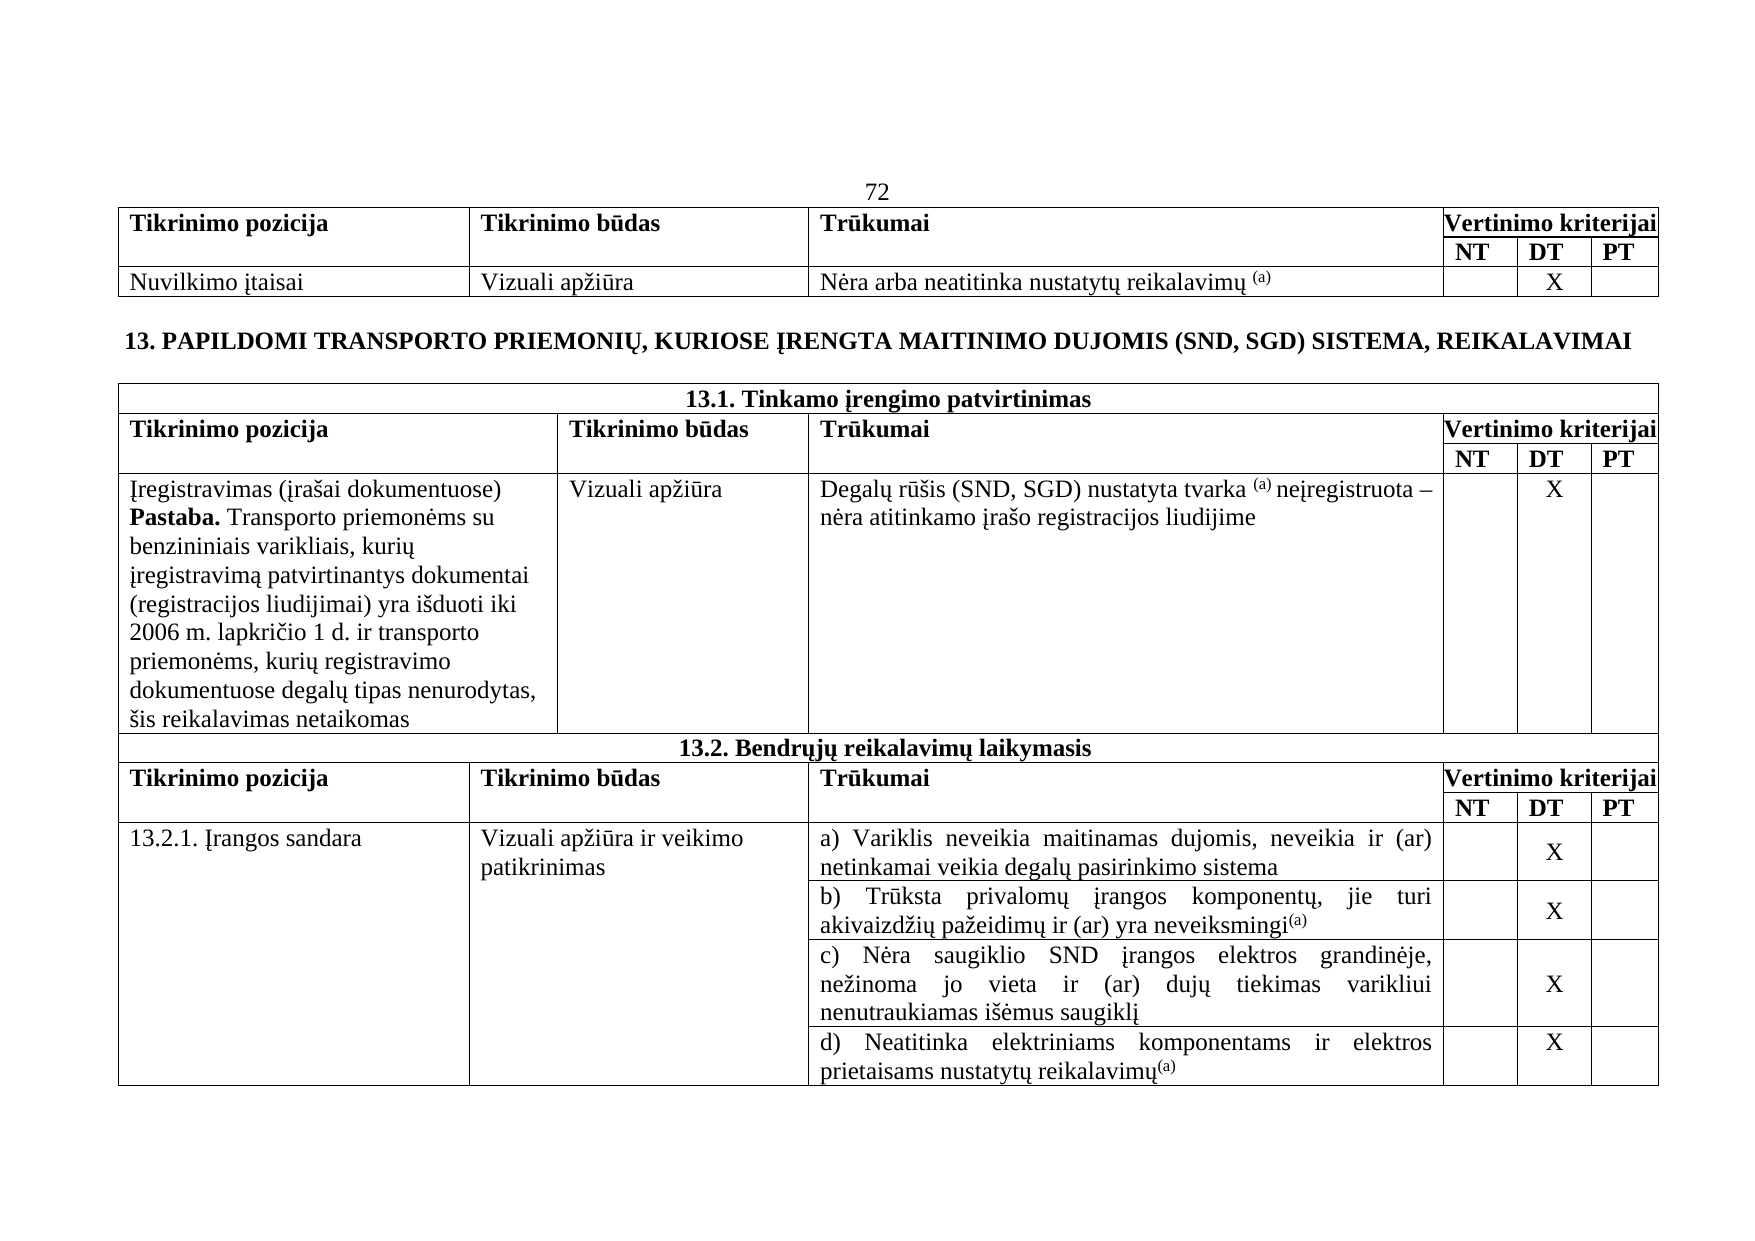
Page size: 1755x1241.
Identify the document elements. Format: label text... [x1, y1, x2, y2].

table_cell Vertinimo kriterijai [1444, 414, 1658, 443]
table_cell X [1518, 940, 1591, 1026]
table_cell [1444, 881, 1517, 939]
table_cell [1592, 940, 1658, 1026]
table_cell Vertinimo kriterijai [1444, 208, 1658, 236]
table_cell [1592, 823, 1658, 880]
table_cell PT [1592, 793, 1658, 822]
table_cell a) Variklis neveikia maitinamas dujomis, neveikia ir (ar) netinkamai veikia degalų pasirinkimo sistema [809, 823, 1443, 880]
table_cell Nėra arba neatitinka nustatytų reikalavimų (a) [809, 267, 1443, 296]
table_cell Įregistravimas (įrašai dokumentuose) Pastaba. Transporto priemonėms su benzininiais varikliais, kurių įregistravimą patvirtinantys dokumentai (registracijos liudijimai) yra išduoti iki 2006 m. lapkričio 1 d. ir transporto priemonėms, kurių registravimo dokumentuose degalų tipas nenurodytas, šis reikalavimas netaikomas [119, 474, 557, 732]
table_cell b) Trūksta privalomų įrangos komponentų, jie turi akivaizdžių pažeidimų ir (ar) yra neveiksmingi(a) [809, 881, 1443, 939]
table_cell 13.2. Bendrųjų reikalavimų laikymasis [119, 734, 1658, 762]
table_cell Tikrinimo pozicija [119, 763, 469, 822]
table_cell Vizuali apžiūra ir veikimo patikrinimas [470, 823, 808, 1085]
table_cell [1592, 881, 1658, 939]
table_cell [1592, 1027, 1658, 1085]
table_cell Tikrinimo pozicija [119, 414, 557, 473]
table_cell Trūkumai [809, 208, 1443, 266]
table_cell Vizuali apžiūra [558, 474, 808, 732]
table_cell Degalų rūšis (SND, SGD) nustatyta tvarka (a) neįregistruota – nėra atitinkamo įrašo registracijos liudijime [809, 474, 1443, 732]
table_cell X [1518, 1027, 1591, 1085]
table_cell X [1518, 823, 1591, 880]
table_cell Vizuali apžiūra [470, 267, 808, 296]
table_cell DT [1518, 444, 1591, 473]
table_cell [1592, 474, 1658, 732]
table_cell DT [1518, 238, 1591, 266]
table_cell NT [1444, 444, 1517, 473]
table_cell PT [1592, 444, 1658, 473]
table_cell Nuvilkimo įtaisai [119, 267, 469, 296]
table_cell Trūkumai [809, 763, 1443, 822]
table_cell Tikrinimo būdas [558, 414, 808, 473]
table_cell c) Nėra saugiklio SND įrangos elektros grandinėje, nežinoma jo vieta ir (ar) dujų tiekimas varikliui nenutraukiamas išėmus saugiklį [809, 940, 1443, 1026]
table_cell [1444, 474, 1517, 732]
table_cell [1444, 1027, 1517, 1085]
table_cell [1444, 823, 1517, 880]
table_cell Tikrinimo būdas [470, 208, 808, 266]
table_cell Trūkumai [809, 414, 1443, 473]
table_cell [1592, 267, 1658, 296]
table_cell X [1518, 474, 1591, 732]
table_cell [1444, 940, 1517, 1026]
table_header 13.1. Tinkamo įrengimo patvirtinimas [119, 384, 1658, 413]
table_cell X [1518, 267, 1591, 296]
table_cell Vertinimo kriterijai [1444, 763, 1658, 792]
table_cell 13.2.1. Įrangos sandara [119, 823, 469, 1085]
table_cell d) Neatitinka elektriniams komponentams ir elektros prietaisams nustatytų reikalavimų(a) [809, 1027, 1443, 1085]
text 13. PAPILDOMI TRANSPORTO PRIEMONIŲ, KURIOSE ĮRENGTA MAITINIMO DUJOMIS (SND, SGD) SISTEMA, REIKALAVIMAI [118, 326, 1639, 354]
table_cell [1444, 267, 1517, 296]
table_cell PT [1592, 238, 1658, 266]
table_cell Tikrinimo pozicija [119, 208, 469, 266]
table_cell Tikrinimo būdas [470, 763, 808, 822]
table_cell DT [1518, 793, 1591, 822]
table_cell NT [1444, 238, 1517, 266]
table_cell X [1518, 881, 1591, 939]
table_cell NT [1444, 793, 1517, 822]
